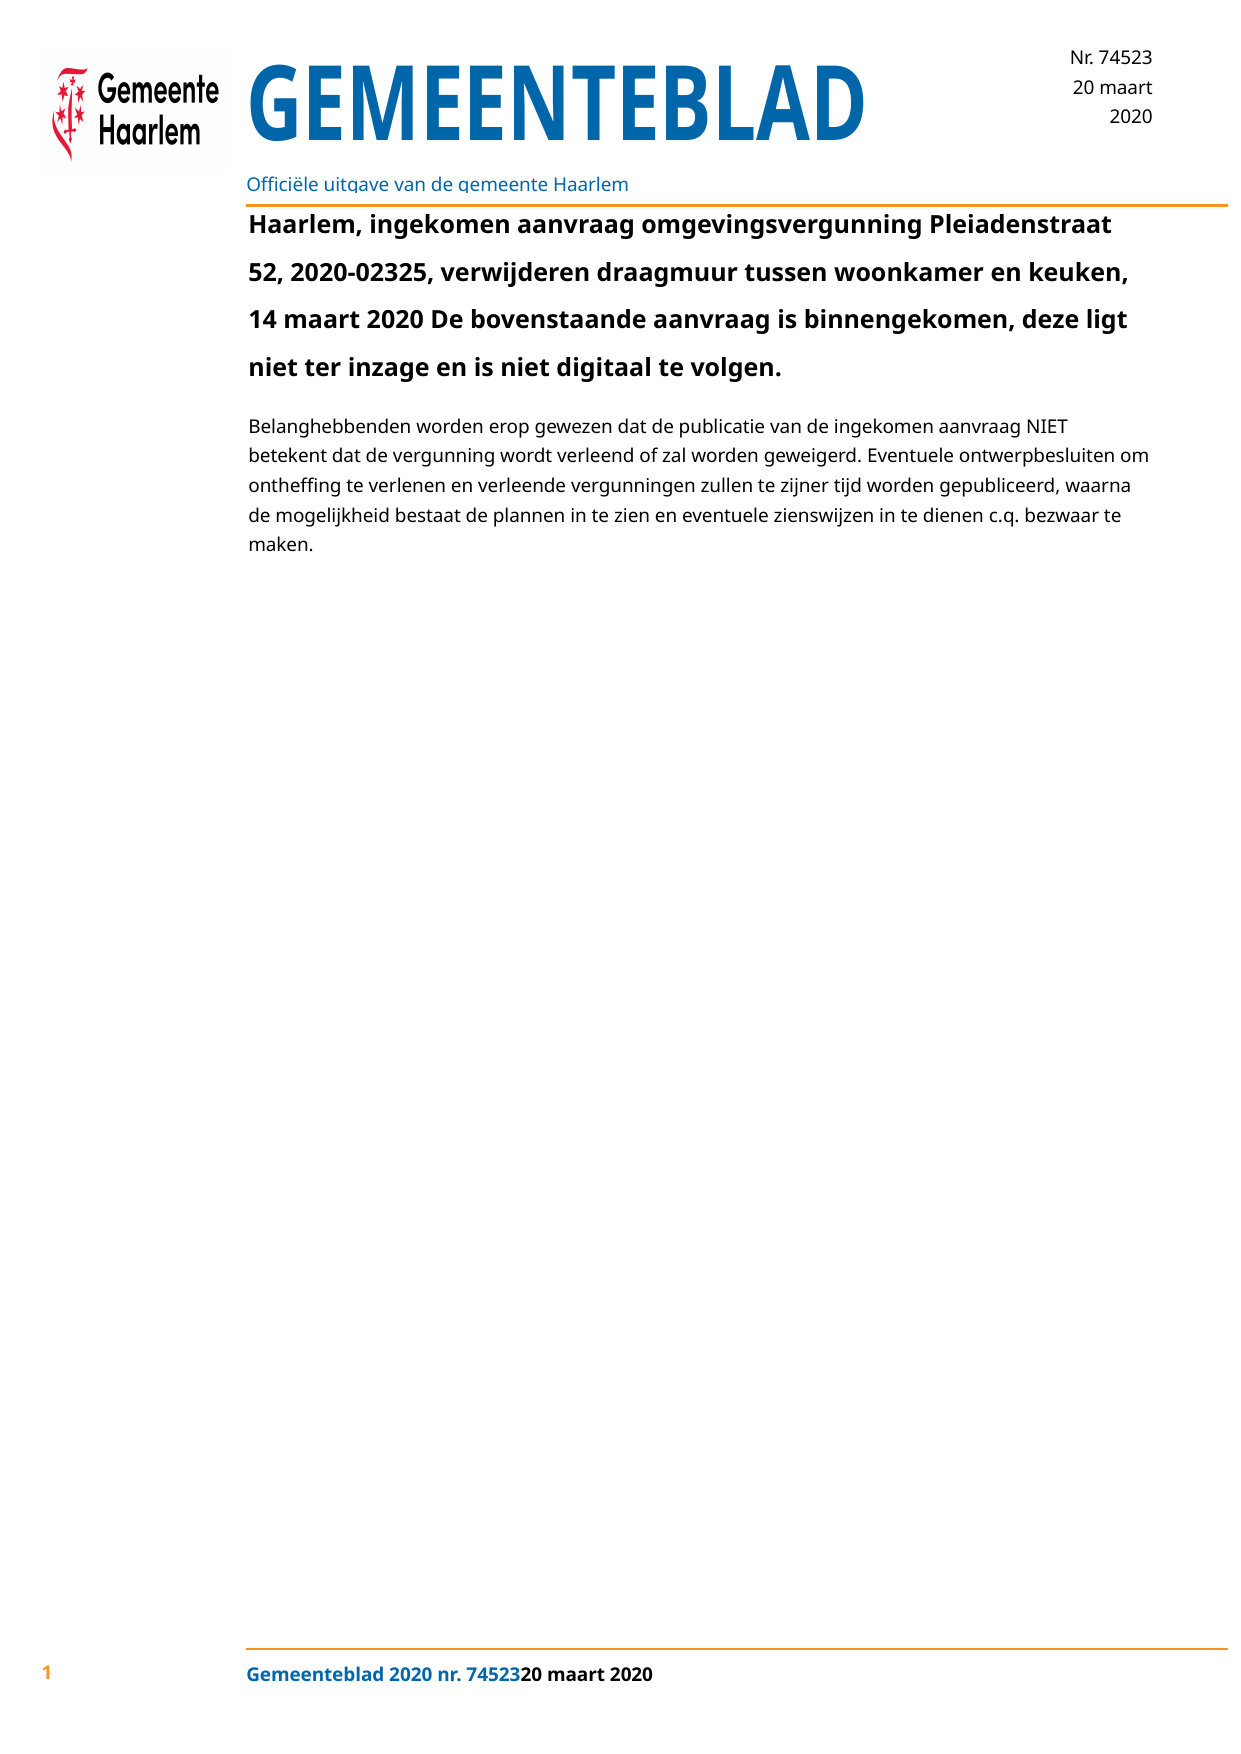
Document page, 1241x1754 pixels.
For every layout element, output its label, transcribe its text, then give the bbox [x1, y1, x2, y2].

text Haarlem, ingekomen aanvraag omgevingsvergunning Pleiadenstraat 52, 2020-02325, verwijderen draagmuur tussen woonkamer en keuken, 14 maart 2020 De bovenstaande aanvraag is binnengekomen, deze ligt niet ter inzage en is niet digitaal te volgen. [248, 207, 1152, 384]
text Belanghebbenden worden erop gewezen dat de publicatie van de ingekomen aanvraag NIET betekent dat de vergunning wordt verleend of zal worden geweigerd. Eventuele ontwerpbesluiten om ontheffing te verlenen en verleende vergunningen zullen te zijner tijd worden gepubliceerd, waarna de mogelijkheid bestaat de plannen in te zien en eventuele zienswijzen in te dienen c.q. bezwaar te maken. [248, 413, 1152, 557]
picture [41, 47, 231, 172]
